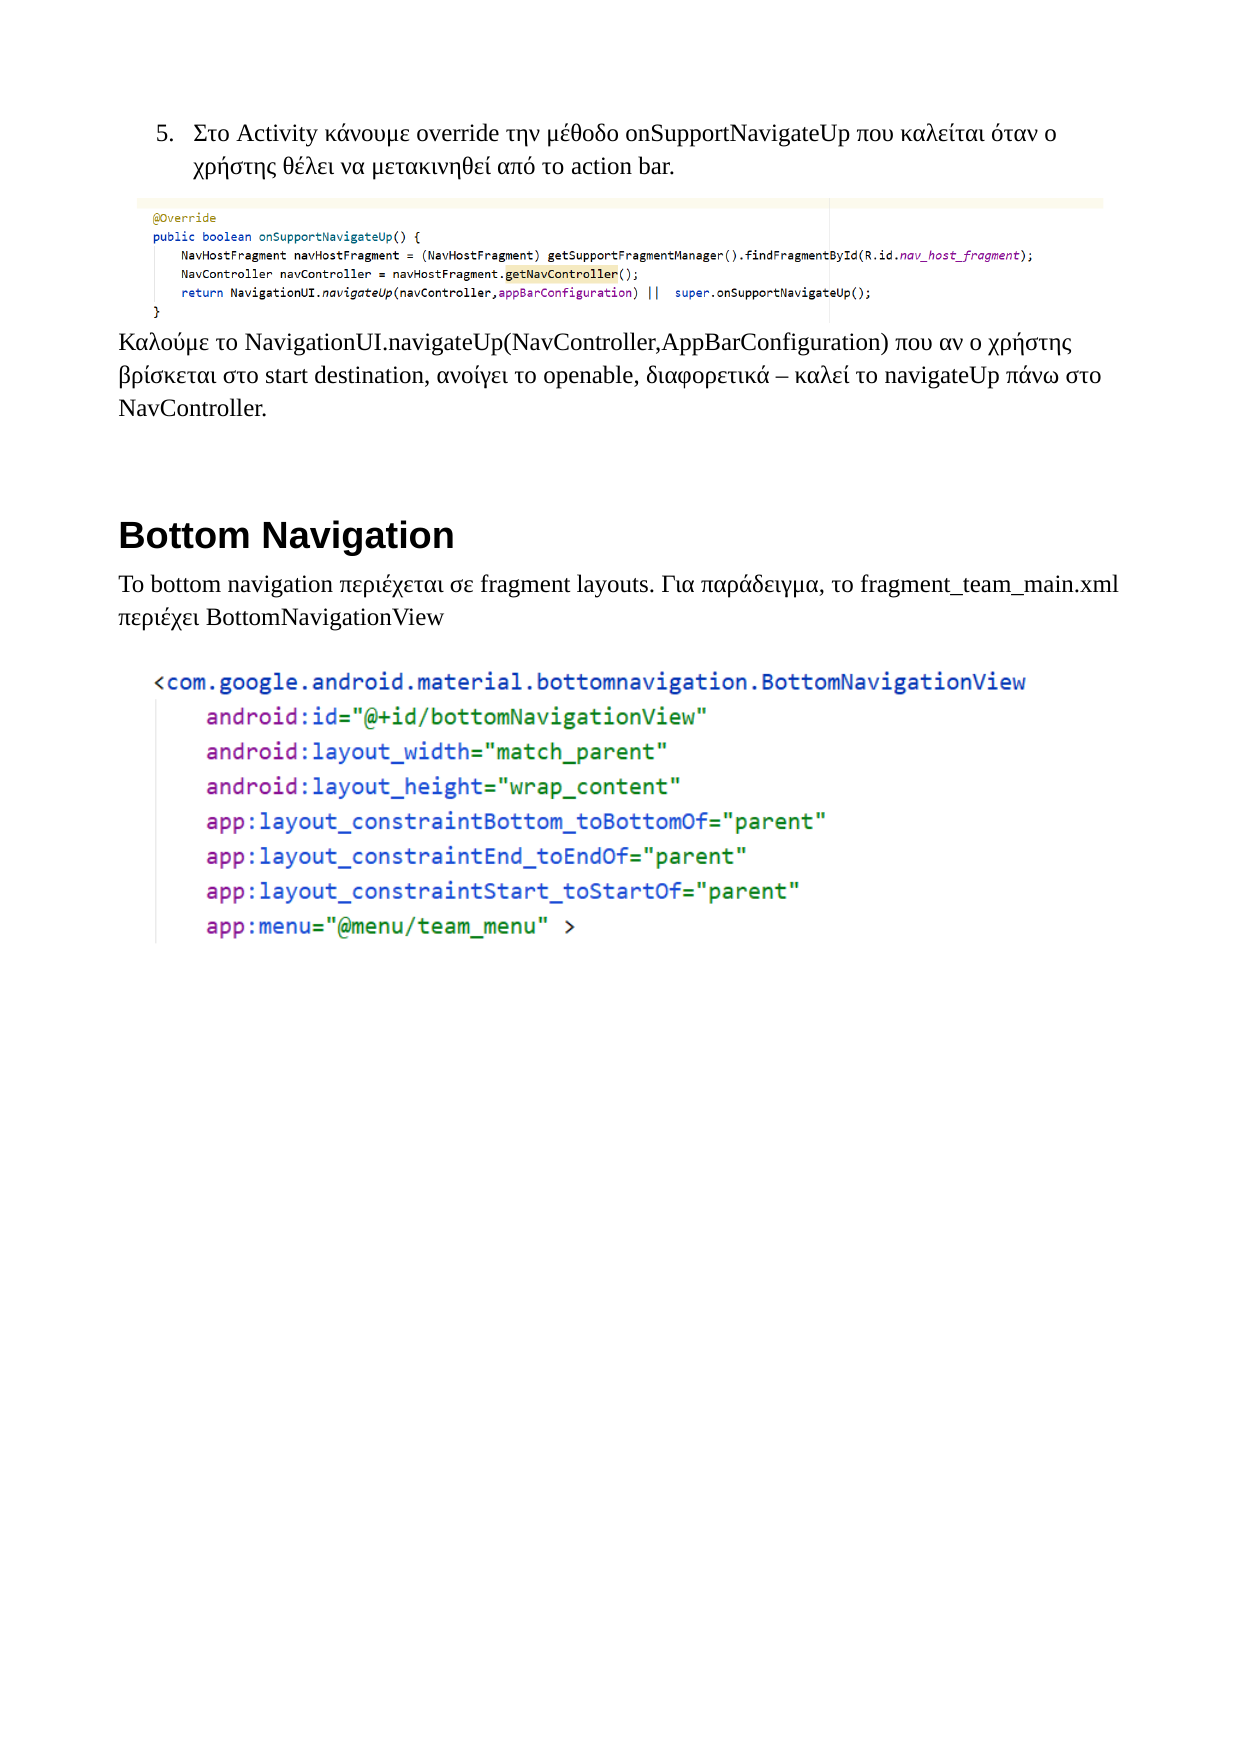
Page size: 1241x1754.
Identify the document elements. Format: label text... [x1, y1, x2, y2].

text Το bottom navigation περιέχεται σε fragment layouts. Για παράδειγμα, το fragment_team_main.xml περιέχει BottomNavigationView [118, 569, 1122, 631]
picture [118, 650, 1123, 959]
subtitle Bottom Navigation [118, 513, 1122, 557]
list Στο Activity κάνουμε override την μέθοδο onSupportNavigateUp που καλείται όταν ο χρήστης θέλει να μετακινηθεί από το action bar. [156, 118, 1122, 180]
picture [136, 198, 1104, 323]
text Καλούμε το NavigationUI.navigateUp(NavController,AppBarConfiguration) που αν ο χρήστης βρίσκεται στο start destination, ανοίγει το openable, διαφορετικά – καλεί το navigateUp πάνω στο NavController. [118, 323, 1122, 422]
